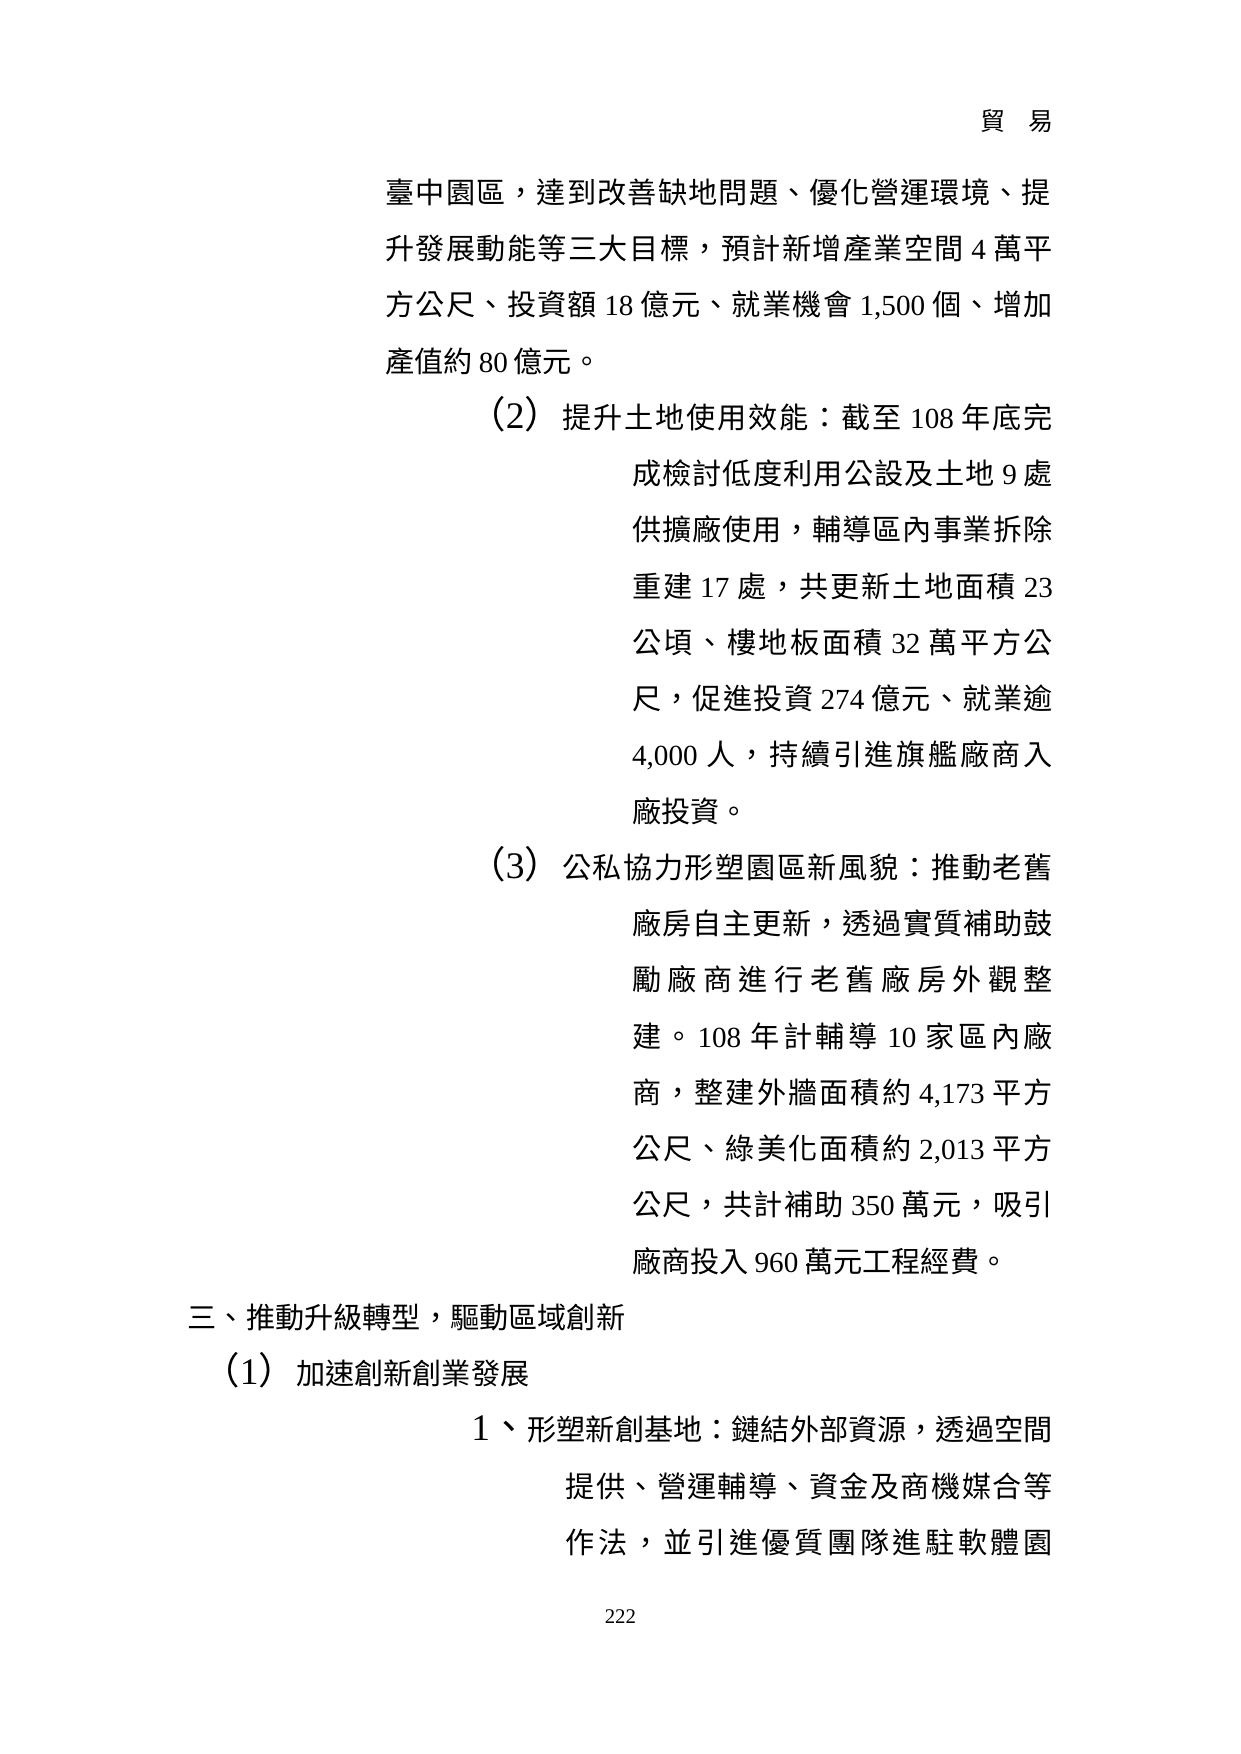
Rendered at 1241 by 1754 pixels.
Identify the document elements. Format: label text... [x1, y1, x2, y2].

list 形塑新創基地：鏈結外部資源，透過空間提供、營運輔導、資金及商機媒合等作法，並引進優質團隊進駐軟體園 [471, 1396, 1053, 1564]
list 臺中園區，達到改善缺地問題、優化營運環境、提升發展動能等三大目標，預計新增產業空間4萬平方公尺、投資額18億元、就業機會1,500個、增加產值約80億元。 [291, 158, 1053, 383]
list 提升土地使用效能：截至108年底完成檢討低度利用公設及土地9處供擴廠使用，輔導區內事業拆除重建17處，共更新土地面積23公頃、樓地板面積32萬平方公尺，促進投資274億元、就業逾4,000人，持續引進旗艦廠商入廠投資。 [468, 383, 1053, 833]
text 三、推動升級轉型，驅動區域創新 [187, 1283, 1053, 1339]
list 公私協力形塑園區新風貌：推動老舊廠房自主更新，透過實質補助鼓勵廠商進行老舊廠房外觀整建。108年計輔導10家區內廠商，整建外牆面積約4,173平方公尺、綠美化面積約2,013平方公尺，共計補助350萬元，吸引廠商投入960萬元工程經費。 [468, 833, 1053, 1283]
list 加速創新創業發展 [202, 1339, 1053, 1396]
